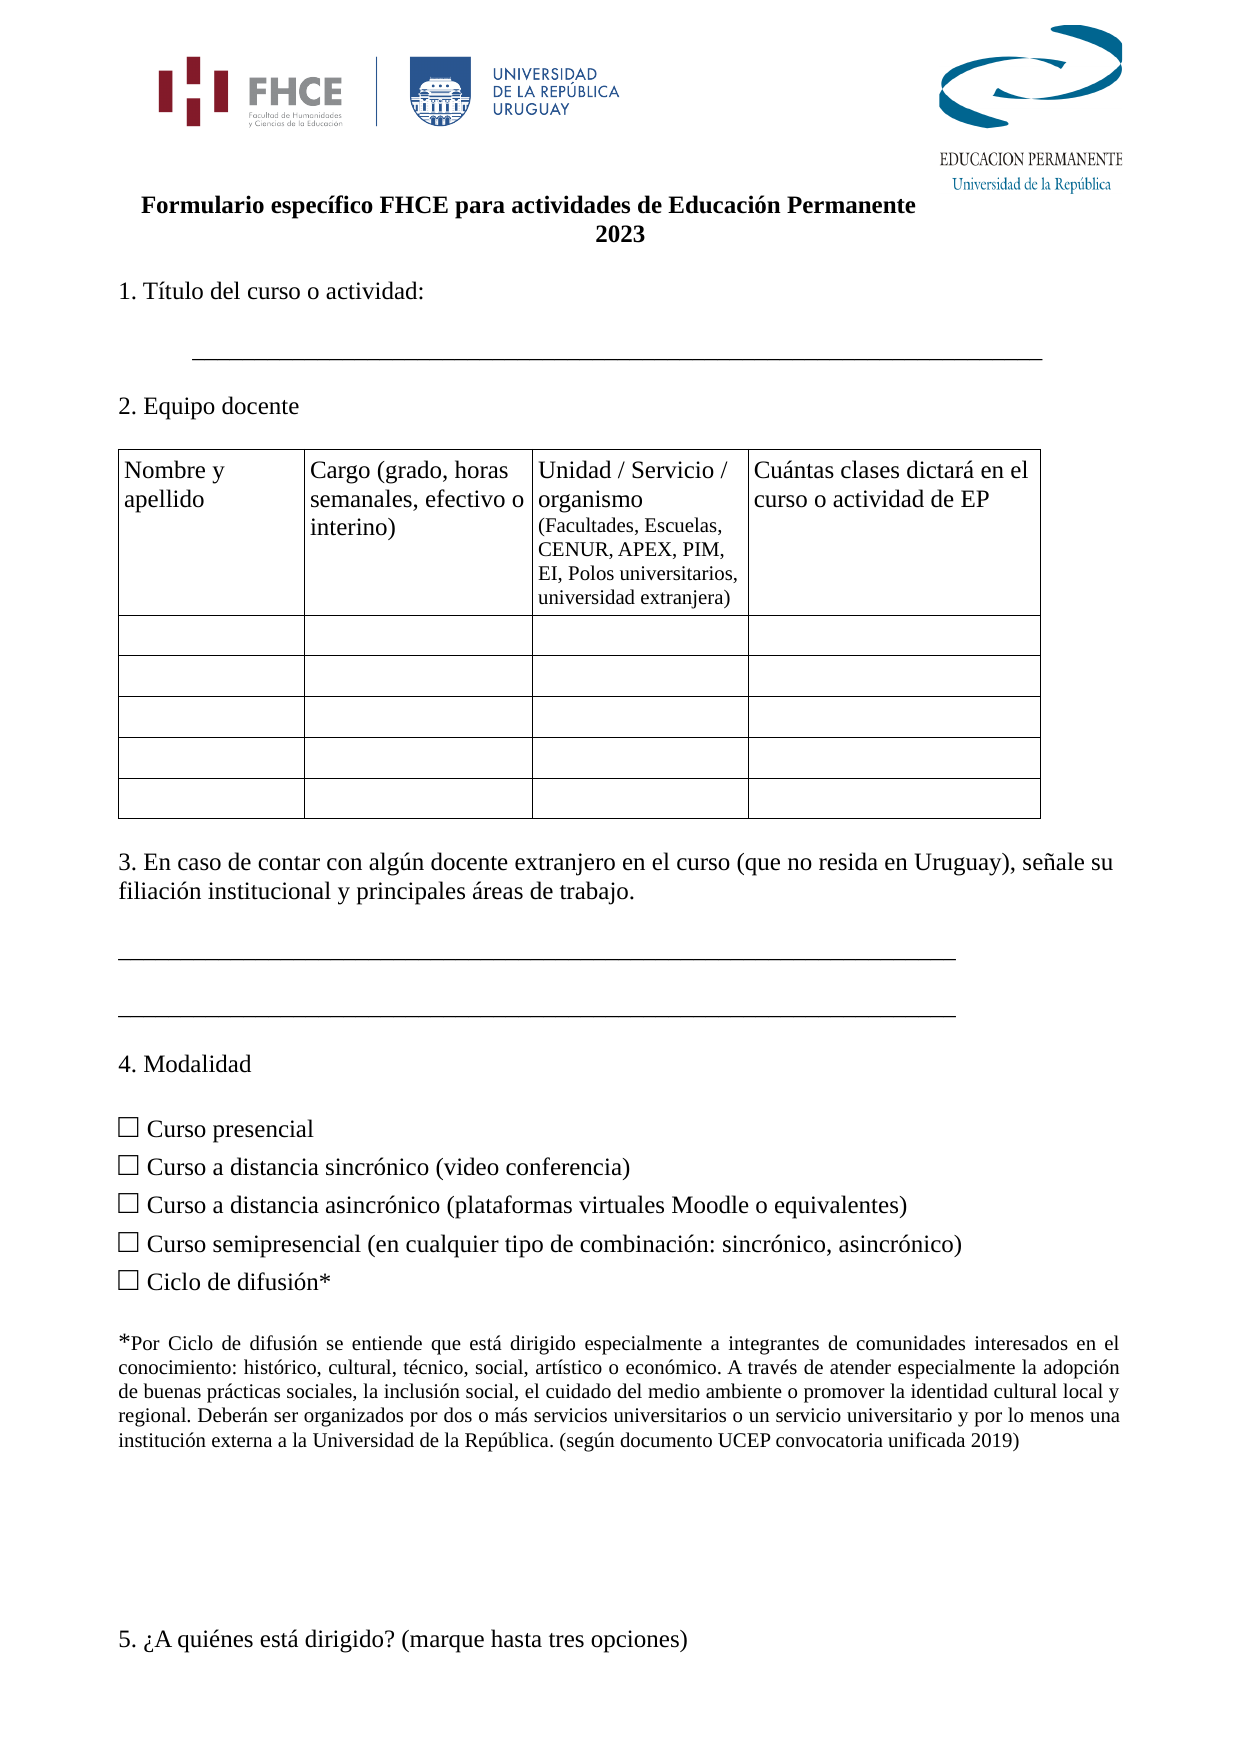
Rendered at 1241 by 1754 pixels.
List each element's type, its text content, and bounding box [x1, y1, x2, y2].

table_cell [119, 616, 304, 655]
table_cell [305, 697, 532, 737]
text Formulario específico FHCE para actividades de Educación Permanente 2023 [118, 190, 1122, 247]
text □ Ciclo de difusión* [118, 1259, 1122, 1298]
table_cell [749, 779, 1040, 818]
text □ Curso semipresencial (en cualquier tipo de combinación: sincrónico, asincrónico) [118, 1221, 1122, 1259]
table_cell [533, 779, 748, 818]
text 5. ¿A quiénes está dirigido? (marque hasta tres opciones) [118, 1624, 1122, 1653]
text □ Curso a distancia asincrónico (plataformas virtuales Moodle o equivalentes) [118, 1183, 1122, 1221]
table_cell [749, 738, 1040, 777]
text ____________________________________________________________________ [118, 334, 1122, 362]
text 1. Título del curso o actividad: [118, 276, 1122, 305]
text □ Curso presencial [118, 1106, 1122, 1144]
table_header Nombre y apellido [119, 450, 304, 614]
text 2. Equipo docente [118, 391, 1122, 420]
picture [939, 25, 1123, 194]
table_cell [305, 738, 532, 777]
text ___________________________________________________________________ [118, 991, 1122, 1020]
table_cell [533, 616, 748, 655]
table_cell [533, 656, 748, 696]
table_cell [749, 697, 1040, 737]
table_header Unidad / Servicio / organismo (Facultades, Escuelas, CENUR, APEX, PIM, EI, Polos universitarios, universidad extranjera) [533, 450, 748, 614]
text *Por Ciclo de difusión se entiende que está dirigido especialmente a integrantes de comunidades interesados en el conocimiento: histórico, cultural, técnico, social, artístico o económico. A través de atender especialmente la adopción de buenas prácticas sociales, la inclusión social, el cuidado del medio ambiente o promover la identidad cultural local y regional. Deberán ser organizados por dos o más servicios universitarios o un servicio universitario y por lo menos una institución externa a la Universidad de la República. (según documento UCEP convocatoria unificada 2019) [118, 1327, 1122, 1452]
table_cell [119, 697, 304, 737]
table_cell [749, 656, 1040, 696]
picture [1087, 25, 1123, 43]
table_cell [119, 779, 304, 818]
table_header Cargo (grado, horas semanales, efectivo o interino) [305, 450, 532, 614]
text 3. En caso de contar con algún docente extranjero en el curso (que no resida en Uruguay), señale su filiación institucional y principales áreas de trabajo. [118, 847, 1122, 905]
table_header Cuántas clases dictará en el curso o actividad de EP [749, 450, 1040, 614]
table_cell [305, 779, 532, 818]
text □ Curso a distancia sincrónico (video conferencia) [118, 1144, 1122, 1183]
table_cell [533, 738, 748, 777]
text 4. Modalidad [118, 1049, 1122, 1077]
text ___________________________________________________________________ [118, 934, 1122, 962]
table_cell [119, 738, 304, 777]
picture [118, 6, 660, 178]
table_cell [749, 616, 1040, 655]
table_cell [305, 616, 532, 655]
table_cell [533, 697, 748, 737]
table_cell [119, 656, 304, 696]
table_cell [305, 656, 532, 696]
